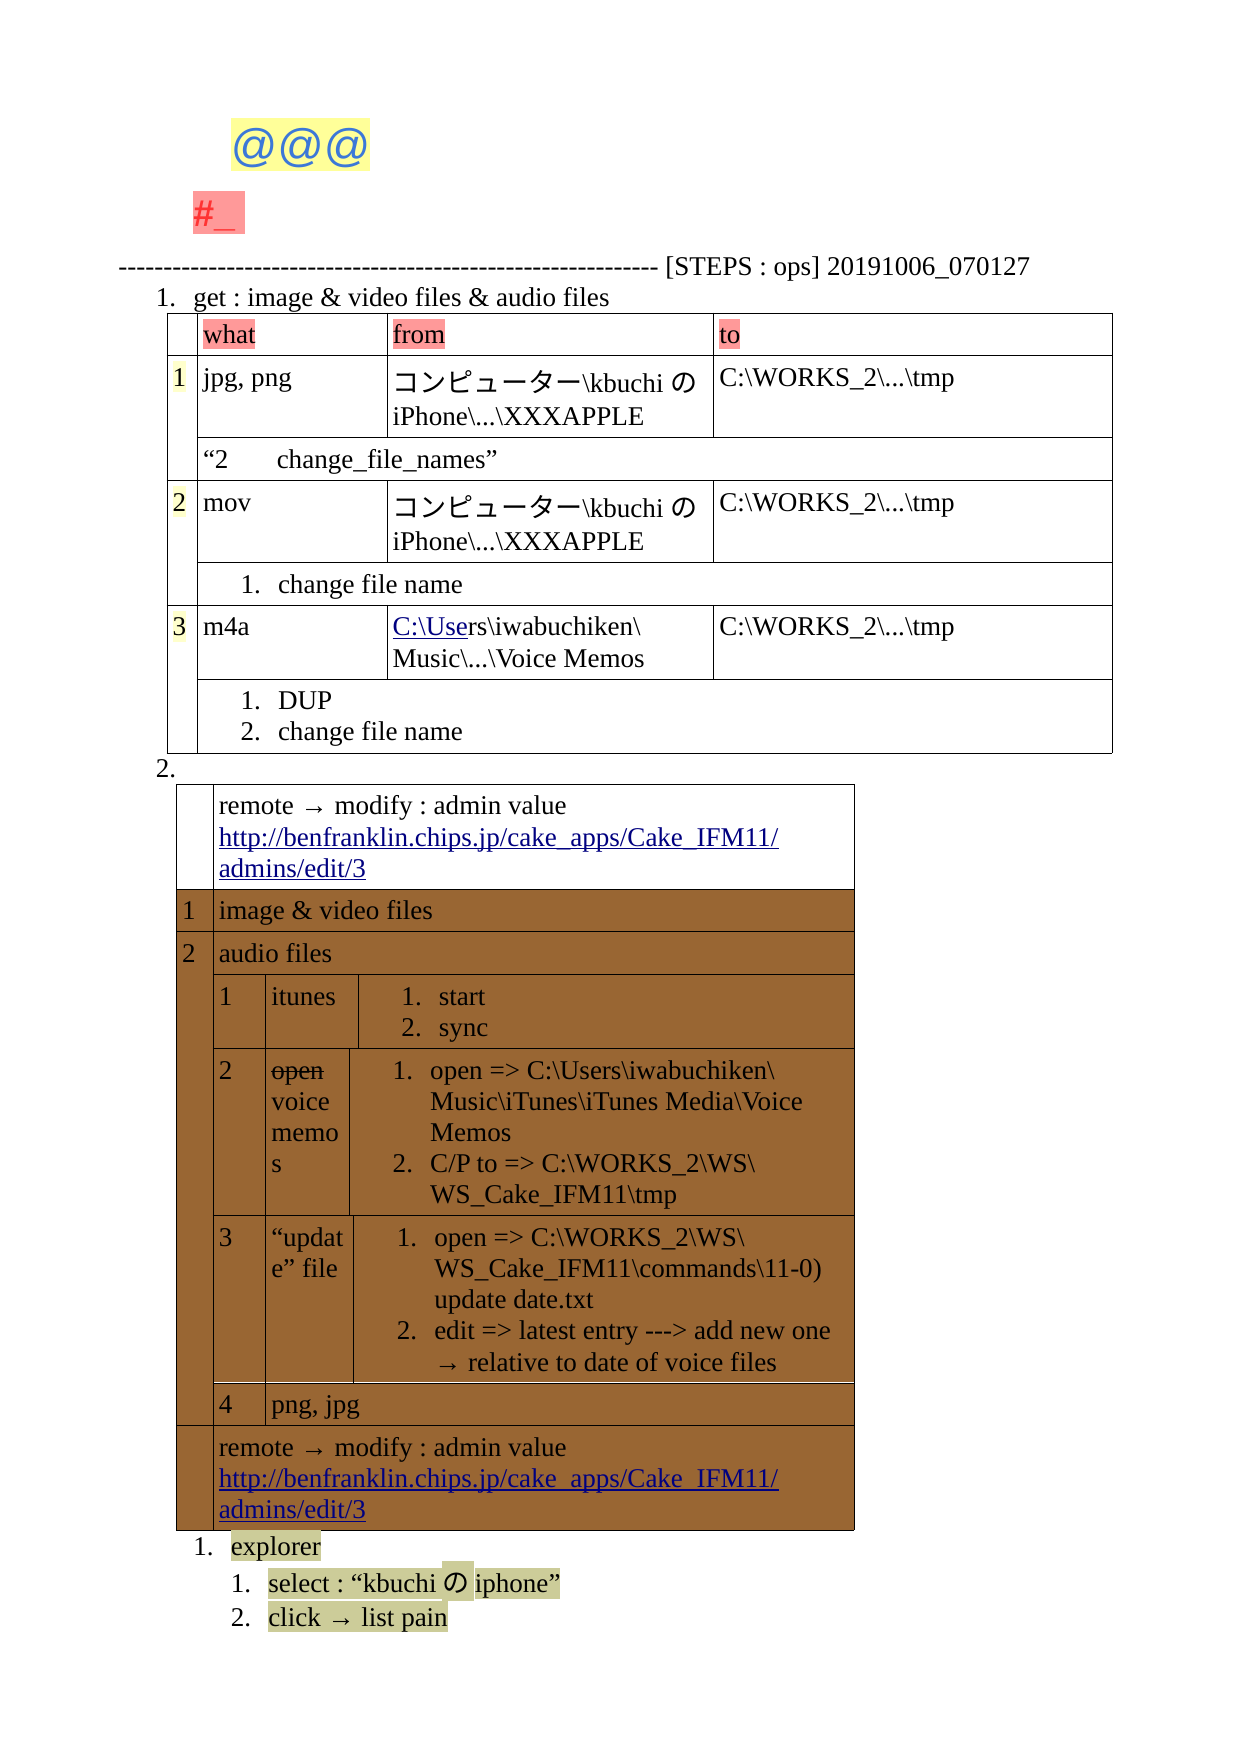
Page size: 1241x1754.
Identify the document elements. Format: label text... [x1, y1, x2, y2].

table_cell コンピューター\kbuchi の iPhone\...\XXXAPPLE [388, 356, 713, 437]
table_cell mov [198, 481, 387, 562]
table_cell DUP change file name [198, 680, 1112, 752]
table_cell [177, 1426, 213, 1530]
table_cell open => C:\Users\iwabuchiken\Music\iTunes\iTunes Media\Voice Memos C/P to => C:\WORKS_2\WS\WS_Cake_IFM11\tmp [350, 1049, 854, 1215]
table_cell open voice memos [266, 1049, 349, 1215]
table_header to [714, 314, 1112, 355]
table_cell 4 [214, 1384, 265, 1425]
table_cell 1 [168, 356, 197, 480]
table_cell 2 [177, 932, 213, 1425]
table_cell コンピューター\kbuchi の iPhone\...\XXXAPPLE [388, 481, 713, 562]
table_cell 1 [177, 890, 213, 931]
table_cell 3 [168, 606, 197, 752]
table_cell m4a [198, 606, 387, 678]
table_cell 2 [214, 1049, 265, 1215]
table_header [177, 785, 213, 889]
table_header what [198, 314, 387, 355]
table_cell image & video files [214, 890, 854, 931]
table_cell C:\WORKS_2\...\tmp [714, 481, 1112, 562]
table_cell change file name [198, 563, 1112, 605]
table_cell C:\WORKS_2\...\tmp [714, 356, 1112, 437]
table_header [168, 314, 197, 355]
list @@@ [193, 118, 1122, 171]
table_cell open => C:\WORKS_2\WS\WS_Cake_IFM11\commands\11-0) update date.txt edit => latest entry ---> add new one → relative to date of voice files [354, 1216, 854, 1382]
list get : image & video files & audio files [156, 281, 1122, 313]
table_cell jpg, png [198, 356, 387, 437]
table_cell start sync [359, 975, 854, 1048]
table_header from [388, 314, 713, 355]
table_cell png, jpg [266, 1384, 854, 1425]
table_cell 2 [168, 481, 197, 605]
table_cell remote → modify : admin value http://benfranklin.chips.jp/cake_apps/Cake_IFM11/admins/edit/3 [214, 1426, 854, 1530]
list explorer [193, 1530, 1122, 1561]
table_cell 1 [214, 975, 265, 1048]
table_cell “2 change_file_names” [198, 438, 1112, 480]
list #_ [156, 191, 1122, 234]
table_cell C:\Users\iwabuchiken\Music\...\Voice Memos [388, 606, 713, 678]
table_header remote → modify : admin value http://benfranklin.chips.jp/cake_apps/Cake_IFM11/admins/edit/3 [214, 785, 854, 889]
text ------------------------------------------------------------ [STEPS : ops] 20191006_070127 [118, 250, 1122, 281]
table_cell itunes [266, 975, 358, 1048]
table_cell 3 [214, 1216, 265, 1382]
list click → list pain [231, 1601, 1122, 1632]
table_cell C:\WORKS_2\...\tmp [714, 606, 1112, 678]
table_cell “update” file [266, 1216, 353, 1382]
list select : “kbuchiのiphone” [231, 1561, 1122, 1601]
table_cell audio files [214, 932, 854, 974]
